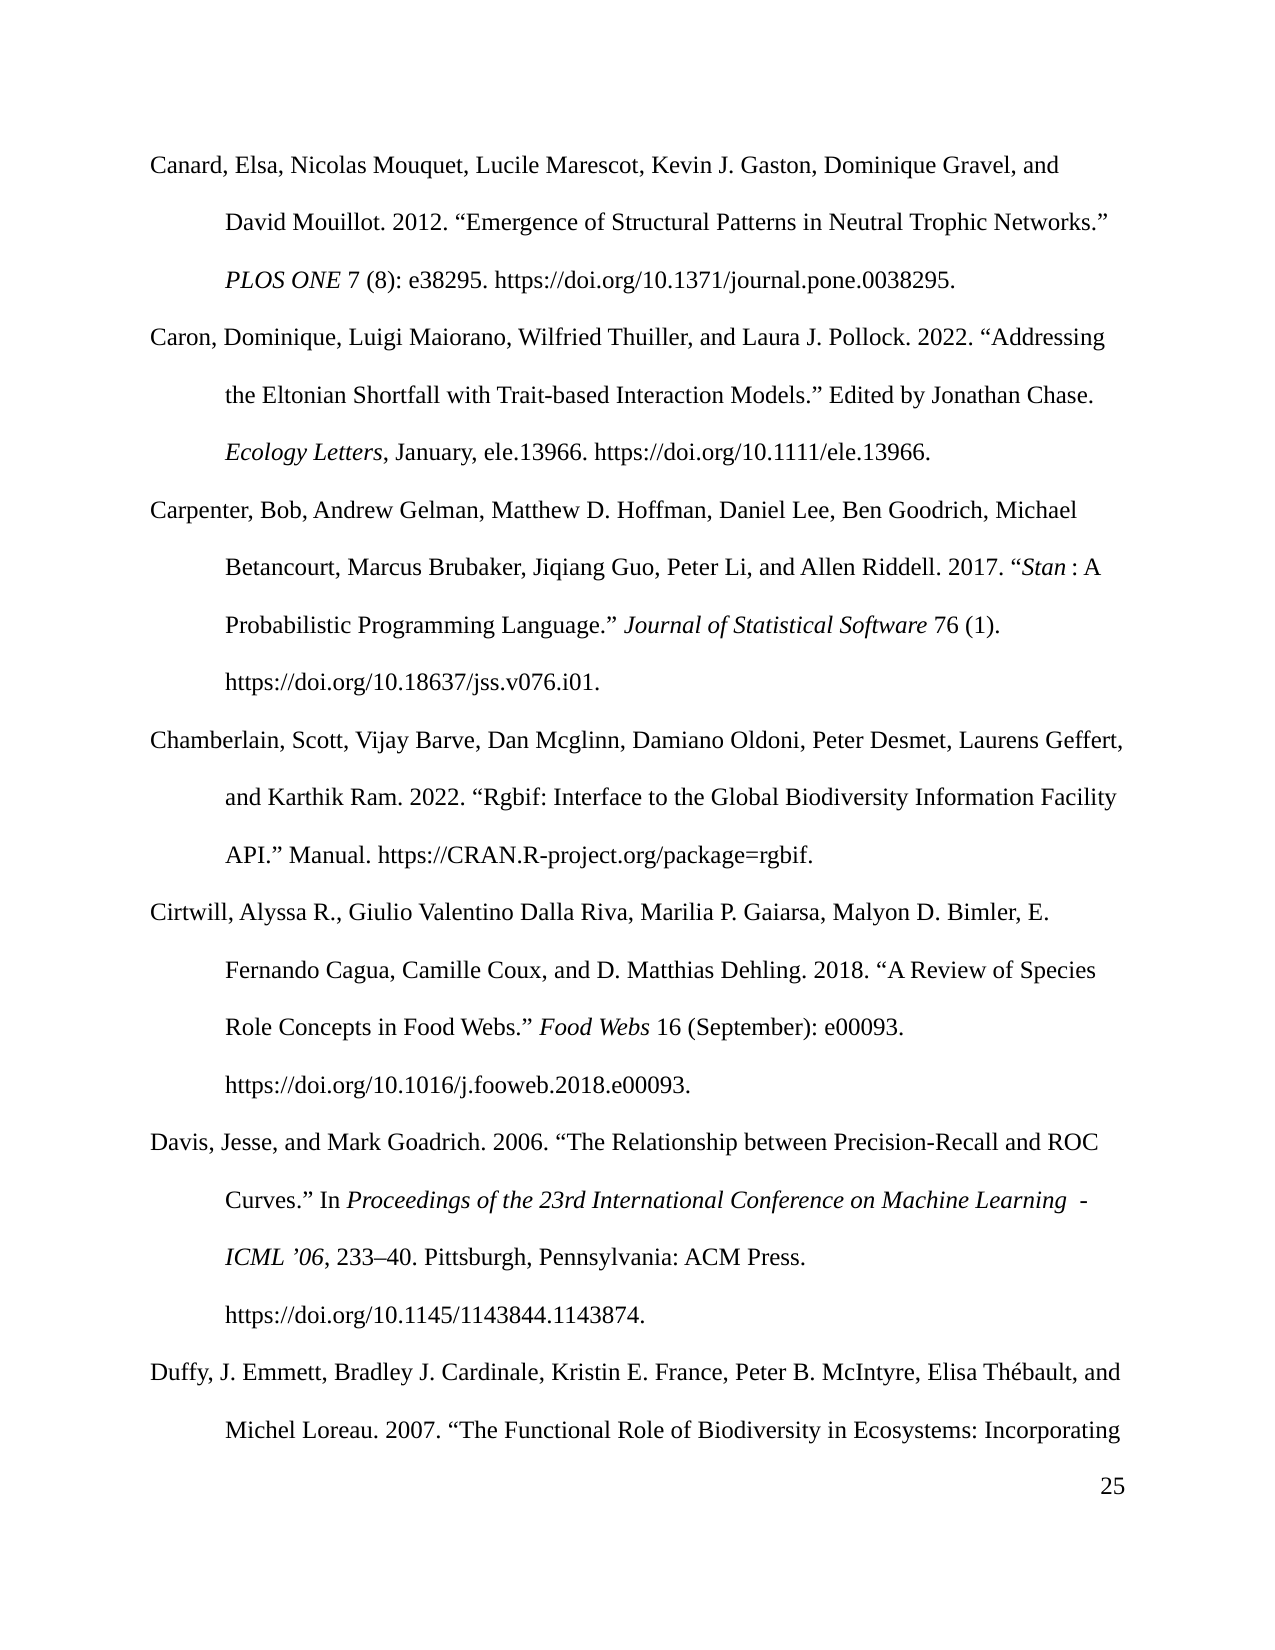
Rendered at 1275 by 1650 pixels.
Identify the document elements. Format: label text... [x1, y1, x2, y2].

text Carpenter, Bob, Andrew Gelman, Matthew D. Hoffman, Daniel Lee, Ben Goodrich, Michael Betancourt, Marcus Brubaker, Jiqiang Guo, Peter Li, and Allen Riddell. 2017. “Stan : A Probabilistic Programming Language.” Journal of Statistical Software 76 (1). https://doi.org/10.18637/jss.v076.i01. [150, 495, 1125, 696]
text Caron, Dominique, Luigi Maiorano, Wilfried Thuiller, and Laura J. Pollock. 2022. “Addressing the Eltonian Shortfall with Trait‐based Interaction Models.” Edited by Jonathan Chase. Ecology Letters, January, ele.13966. https://doi.org/10.1111/ele.13966. [150, 322, 1125, 466]
text Duffy, J. Emmett, Bradley J. Cardinale, Kristin E. France, Peter B. McIntyre, Elisa Thébault, and Michel Loreau. 2007. “The Functional Role of Biodiversity in Ecosystems: Incorporating [150, 1357, 1125, 1444]
text Davis, Jesse, and Mark Goadrich. 2006. “The Relationship between Precision-Recall and ROC Curves.” In Proceedings of the 23rd International Conference on Machine Learning - ICML ’06, 233–40. Pittsburgh, Pennsylvania: ACM Press. https://doi.org/10.1145/1143844.1143874. [150, 1127, 1125, 1329]
text Chamberlain, Scott, Vijay Barve, Dan Mcglinn, Damiano Oldoni, Peter Desmet, Laurens Geffert, and Karthik Ram. 2022. “Rgbif: Interface to the Global Biodiversity Information Facility API.” Manual. https://CRAN.R-project.org/package=rgbif. [150, 725, 1125, 869]
text Cirtwill, Alyssa R., Giulio Valentino Dalla Riva, Marilia P. Gaiarsa, Malyon D. Bimler, E. Fernando Cagua, Camille Coux, and D. Matthias Dehling. 2018. “A Review of Species Role Concepts in Food Webs.” Food Webs 16 (September): e00093. https://doi.org/10.1016/j.fooweb.2018.e00093. [150, 897, 1125, 1099]
text Canard, Elsa, Nicolas Mouquet, Lucile Marescot, Kevin J. Gaston, Dominique Gravel, and David Mouillot. 2012. “Emergence of Structural Patterns in Neutral Trophic Networks.” PLOS ONE 7 (8): e38295. https://doi.org/10.1371/journal.pone.0038295. [150, 150, 1125, 294]
